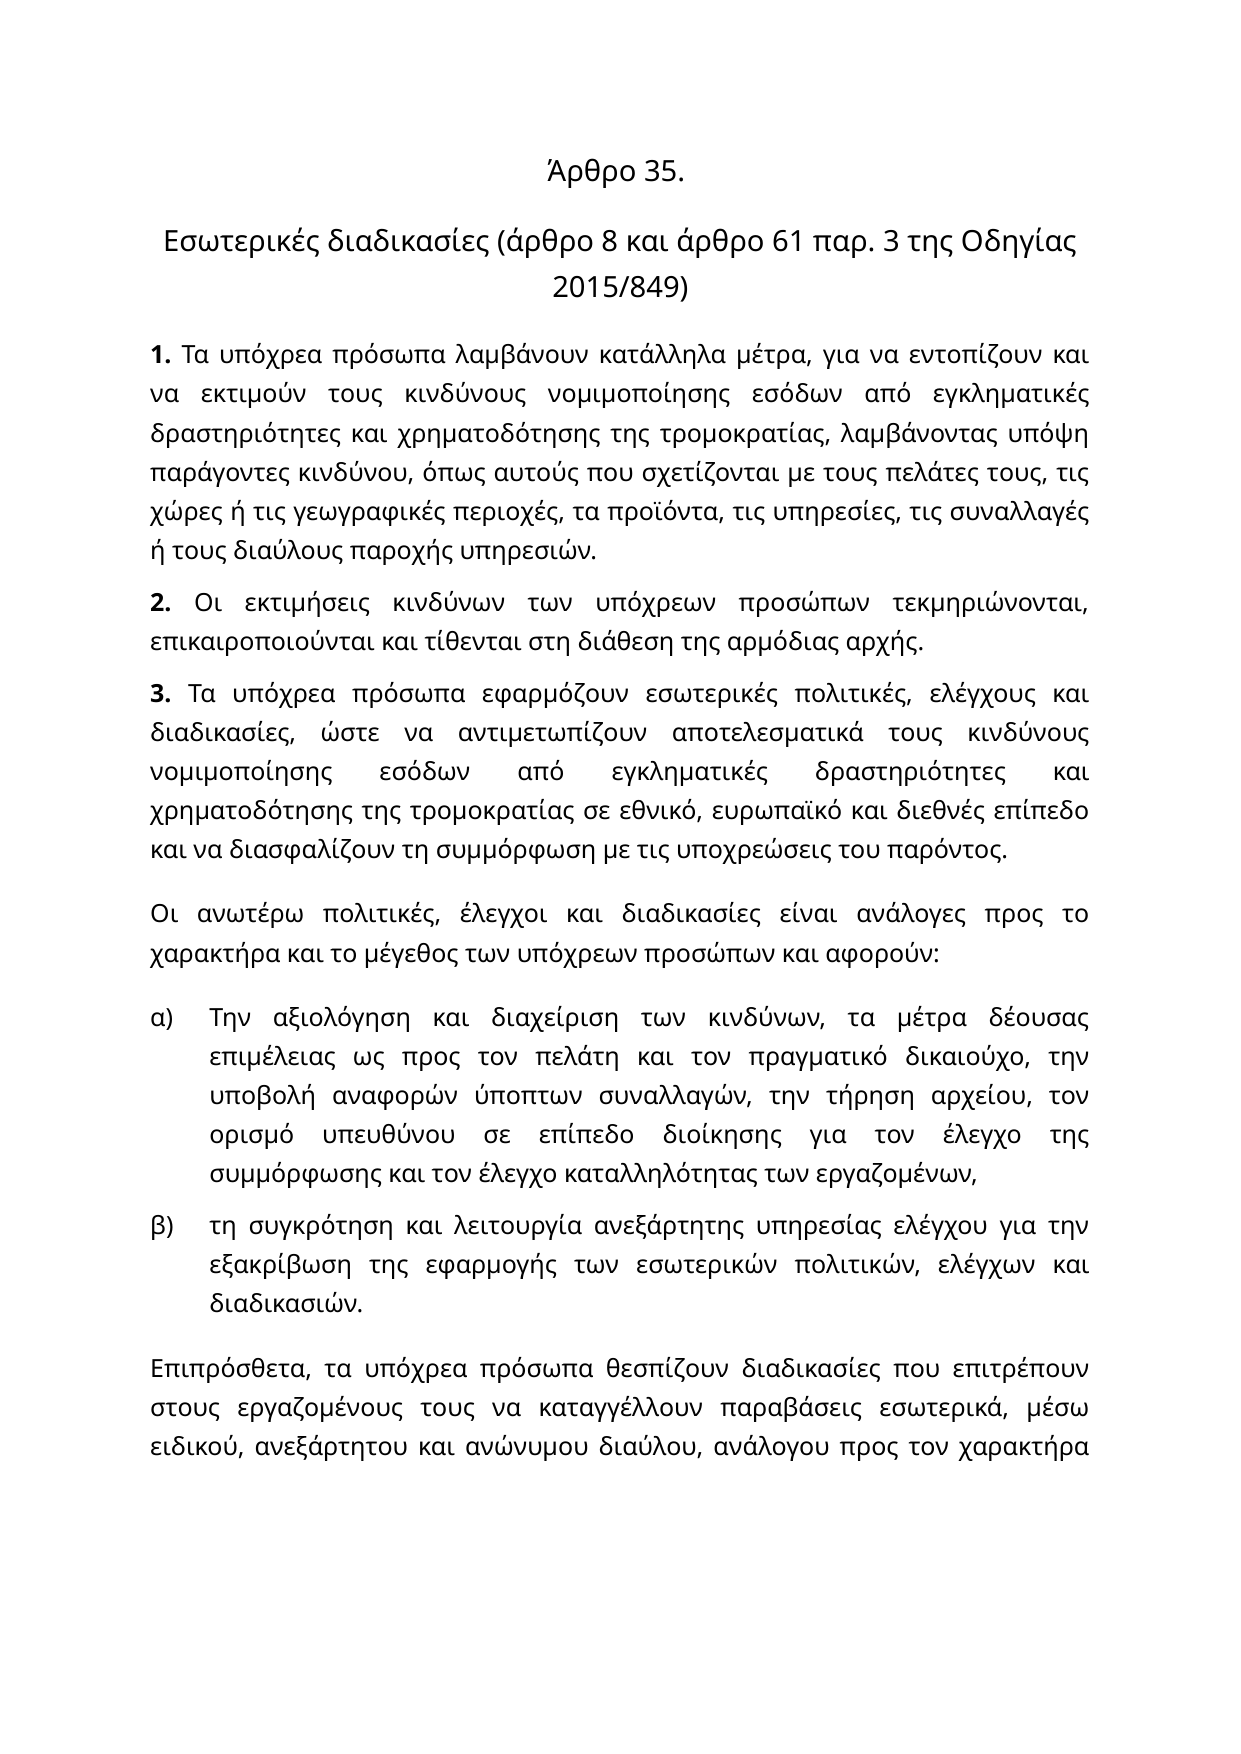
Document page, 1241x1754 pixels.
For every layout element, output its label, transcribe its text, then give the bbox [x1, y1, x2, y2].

list β) τη συγκρότηση και λειτουργία ανεξάρτητης υπηρεσίας ελέγχου για την εξακρίβωση της εφαρμογής των εσωτερικών πολιτικών, ελέγχων και διαδικασιών. [150, 1208, 1090, 1320]
list α) Την αξιολόγηση και διαχείριση των κινδύνων, τα μέτρα δέουσας επιμέλειας ως προς τον πελάτη και τον πραγματικό δικαιούχο, την υποβολή αναφορών ύποπτων συναλλαγών, την τήρηση αρχείου, τον ορισμό υπευθύνου σε επίπεδο διοίκησης για τον έλεγχο της συμμόρφωσης και τον έλεγχο καταλληλότητας των εργαζομένων, [150, 999, 1090, 1190]
text Οι ανωτέρω πολιτικές, έλεγχοι και διαδικασίες είναι ανάλογες προς το χαρακτήρα και το μέγεθος των υπόχρεων προσώπων και αφορούν: [150, 896, 1090, 969]
subtitle Άρθρο 35. [150, 150, 1090, 190]
text 2. Οι εκτιμήσεις κινδύνων των υπόχρεων προσώπων τεκμηριώνονται, επικαιροποιούνται και τίθενται στη διάθεση της αρμόδιας αρχής. [150, 584, 1090, 658]
subtitle Εσωτερικές διαδικασίες (άρθρο 8 και άρθρο 61 παρ. 3 της Οδηγίας 2015/849) [150, 221, 1090, 306]
text 1. Τα υπόχρεα πρόσωπα λαμβάνουν κατάλληλα μέτρα, για να εντοπίζουν και να εκτιμούν τους κινδύνους νομιμοποίησης εσόδων από εγκληματικές δραστηριότητες και χρηματοδότησης της τρομοκρατίας, λαμβάνοντας υπόψη παράγοντες κινδύνου, όπως αυτούς που σχετίζονται με τους πελάτες τους, τις χώρες ή τις γεωγραφικές περιοχές, τα προϊόντα, τις υπηρεσίες, τις συναλλαγές ή τους διαύλους παροχής υπηρεσιών. [150, 337, 1090, 567]
text 3. Τα υπόχρεα πρόσωπα εφαρμόζουν εσωτερικές πολιτικές, ελέγχους και διαδικασίες, ώστε να αντιμετωπίζουν αποτελεσματικά τους κινδύνους νομιμοποίησης εσόδων από εγκληματικές δραστηριότητες και χρηματοδότησης της τρομοκρατίας σε εθνικό, ευρωπαϊκό και διεθνές επίπεδο και να διασφαλίζουν τη συμμόρφωση με τις υποχρεώσεις του παρόντος. [150, 675, 1090, 866]
text Επιπρόσθετα, τα υπόχρεα πρόσωπα θεσπίζουν διαδικασίες που επιτρέπουν στους εργαζομένους τους να καταγγέλλουν παραβάσεις εσωτερικά, μέσω ειδικού, ανεξάρτητου και ανώνυμου διαύλου, ανάλογου προς τον χαρακτήρα [150, 1350, 1090, 1463]
